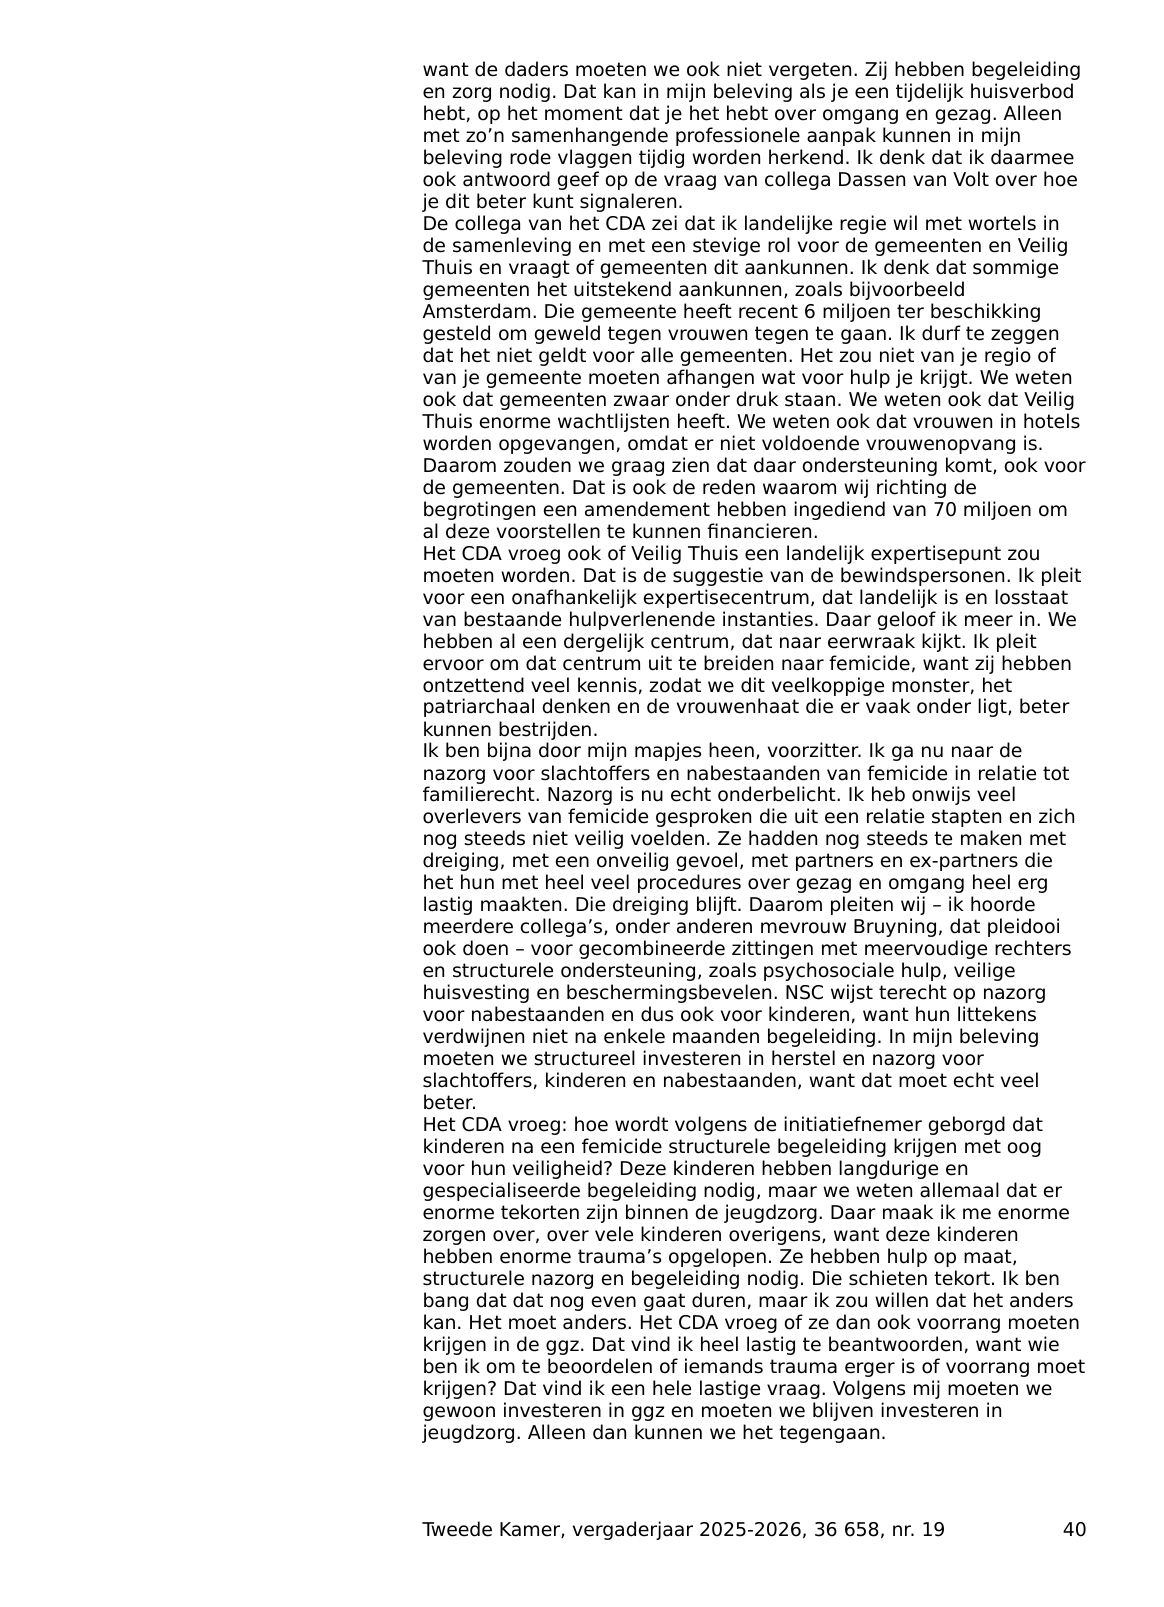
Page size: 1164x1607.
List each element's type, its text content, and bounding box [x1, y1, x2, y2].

text De collega van het CDA zei dat ik landelijke regie wil met wortels in de samenleving en met een stevige rol voor de gemeenten en Veilig Thuis en vraagt of gemeenten dit aankunnen. Ik denk dat sommige gemeenten het uitstekend aankunnen, zoals bijvoorbeeld Amsterdam. Die gemeente heeft recent 6 miljoen ter beschikking gesteld om geweld tegen vrouwen tegen te gaan. Ik durf te zeggen dat het niet geldt voor alle gemeenten. Het zou niet van je regio of van je gemeente moeten afhangen wat voor hulp je krijgt. We weten ook dat gemeenten zwaar onder druk staan. We weten ook dat Veilig Thuis enorme wachtlijsten heeft. We weten ook dat vrouwen in hotels worden opgevangen, omdat er niet voldoende vrouwenopvang is. Daarom zouden we graag zien dat daar ondersteuning komt, ook voor de gemeenten. Dat is ook de reden waarom wij richting de begrotingen een amendement hebben ingediend van 70 miljoen om al deze voorstellen te kunnen financieren. [422, 213, 1087, 543]
text Het CDA vroeg ook of Veilig Thuis een landelijk expertisepunt zou moeten worden. Dat is de suggestie van de bewindspersonen. Ik pleit voor een onafhankelijk expertisecentrum, dat landelijk is en losstaat van bestaande hulpverlenende instanties. Daar geloof ik meer in. We hebben al een dergelijk centrum, dat naar eerwraak kijkt. Ik pleit ervoor om dat centrum uit te breiden naar femicide, want zij hebben ontzettend veel kennis, zodat we dit veelkoppige monster, het patriarchaal denken en de vrouwenhaat die er vaak onder ligt, beter kunnen bestrijden. [422, 543, 1087, 740]
text Ik ben bijna door mijn mapjes heen, voorzitter. Ik ga nu naar de nazorg voor slachtoffers en nabestaanden van femicide in relatie tot familierecht. Nazorg is nu echt onderbelicht. Ik heb onwijs veel overlevers van femicide gesproken die uit een relatie stapten en zich nog steeds niet veilig voelden. Ze hadden nog steeds te maken met dreiging, met een onveilig gevoel, met partners en ex-partners die het hun met heel veel procedures over gezag en omgang heel erg lastig maakten. Die dreiging blijft. Daarom pleiten wij – ik hoorde meerdere collega’s, onder anderen mevrouw Bruyning, dat pleidooi ook doen – voor gecombineerde zittingen met meervoudige rechters en structurele ondersteuning, zoals psychosociale hulp, veilige huisvesting en beschermingsbevelen. NSC wijst terecht op nazorg voor nabestaanden en dus ook voor kinderen, want hun littekens verdwijnen niet na enkele maanden begeleiding. In mijn beleving moeten we structureel investeren in herstel en nazorg voor slachtoffers, kinderen en nabestaanden, want dat moet echt veel beter. [422, 740, 1087, 1114]
text want de daders moeten we ook niet vergeten. Zij hebben begeleiding en zorg nodig. Dat kan in mijn beleving als je een tijdelijk huisverbod hebt, op het moment dat je het hebt over omgang en gezag. Alleen met zo’n samenhangende professionele aanpak kunnen in mijn beleving rode vlaggen tijdig worden herkend. Ik denk dat ik daarmee ook antwoord geef op de vraag van collega Dassen van Volt over hoe je dit beter kunt signaleren. [422, 59, 1087, 213]
text Het CDA vroeg: hoe wordt volgens de initiatiefnemer geborgd dat kinderen na een femicide structurele begeleiding krijgen met oog voor hun veiligheid? Deze kinderen hebben langdurige en gespecialiseerde begeleiding nodig, maar we weten allemaal dat er enorme tekorten zijn binnen de jeugdzorg. Daar maak ik me enorme zorgen over, over vele kinderen overigens, want deze kinderen hebben enorme trauma’s opgelopen. Ze hebben hulp op maat, structurele nazorg en begeleiding nodig. Die schieten tekort. Ik ben bang dat dat nog even gaat duren, maar ik zou willen dat het anders kan. Het moet anders. Het CDA vroeg of ze dan ook voorrang moeten krijgen in de ggz. Dat vind ik heel lastig te beantwoorden, want wie ben ik om te beoordelen of iemands trauma erger is of voorrang moet krijgen? Dat vind ik een hele lastige vraag. Volgens mij moeten we gewoon investeren in ggz en moeten we blijven investeren in jeugdzorg. Alleen dan kunnen we het tegengaan. [422, 1114, 1087, 1444]
